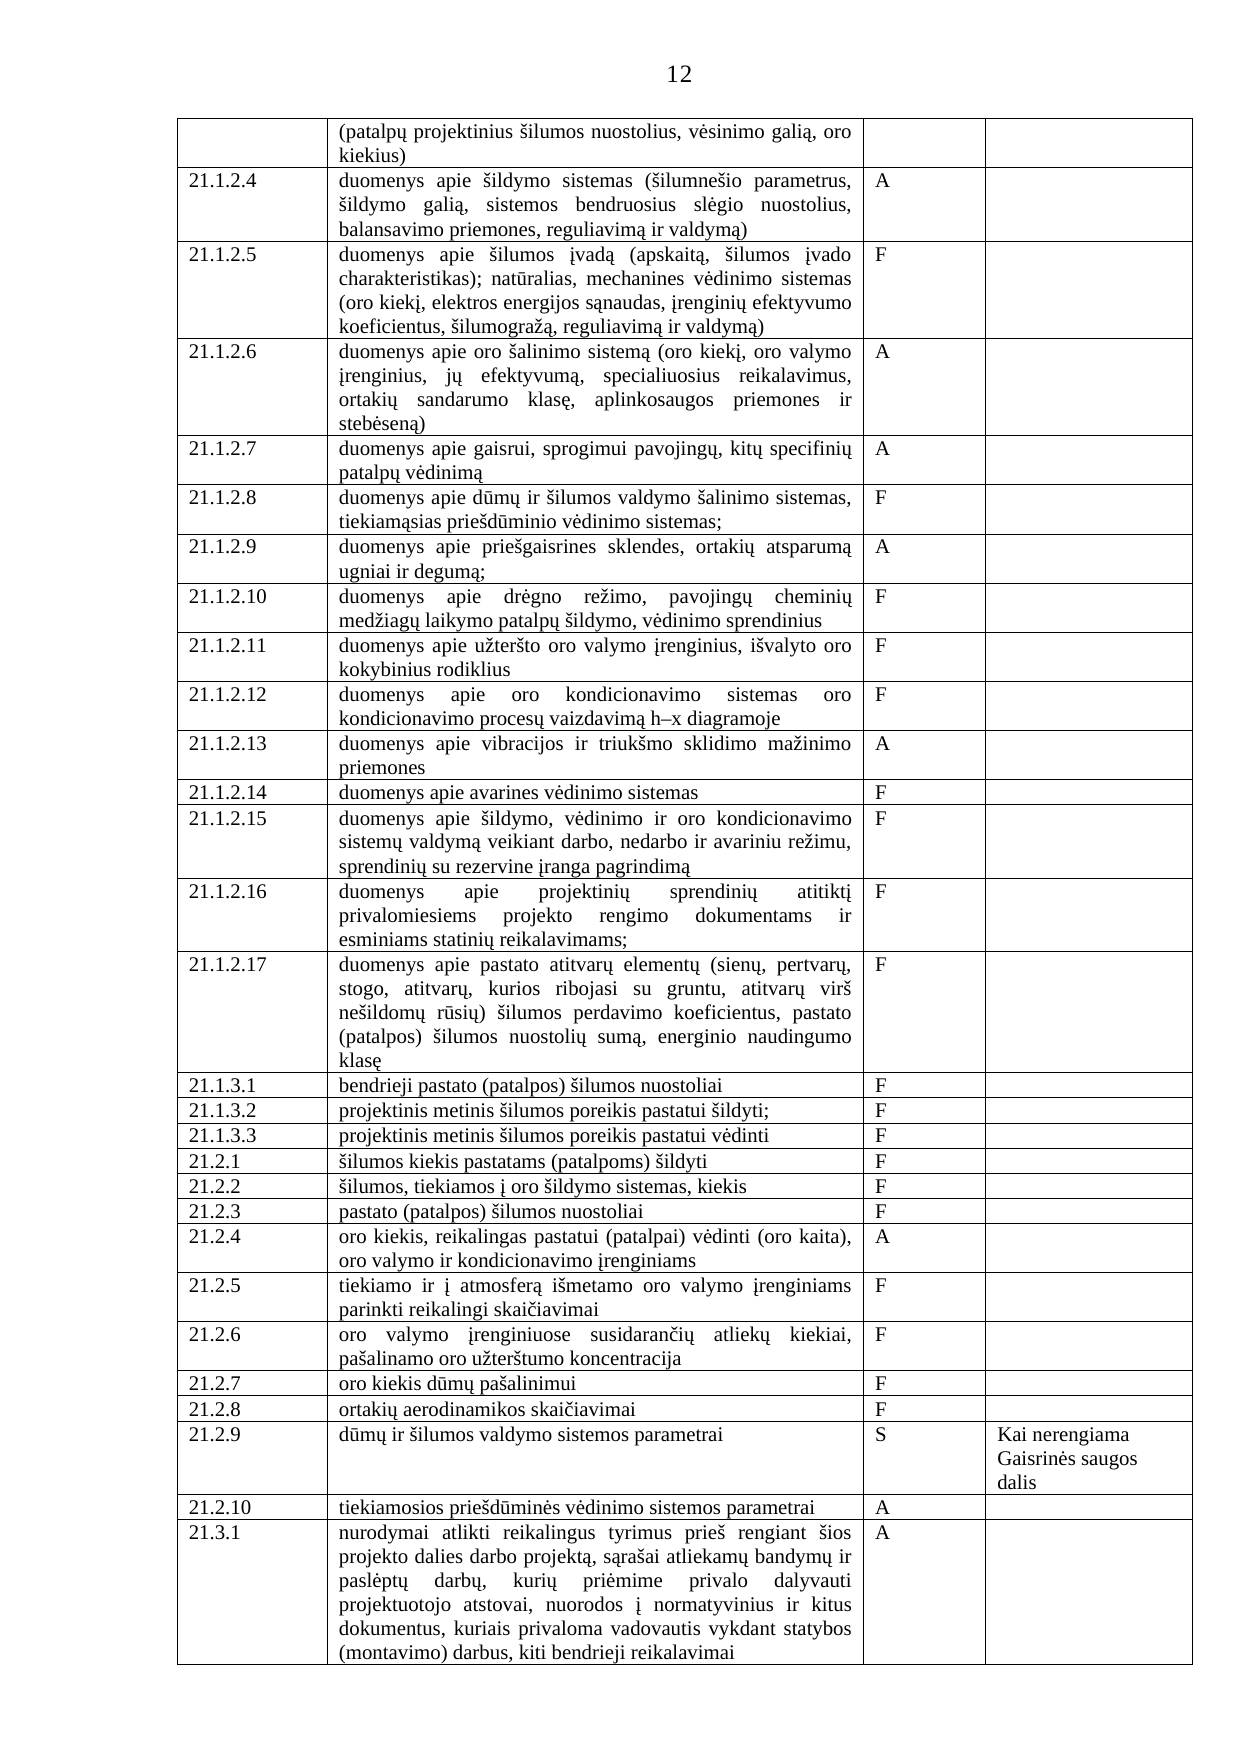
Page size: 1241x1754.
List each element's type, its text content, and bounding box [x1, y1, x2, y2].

table_cell duomenys apie oro kondicionavimo sistemas oro kondicionavimo procesų vaizdavimą h–x diagramoje [328, 682, 863, 730]
table_cell 21.1.2.11 [178, 633, 327, 681]
table_cell 21.2.5 [178, 1273, 327, 1321]
table_cell duomenys apie šildymo sistemas (šilumnešio parametrus, šildymo galią, sistemos bendruosius slėgio nuostolius, balansavimo priemones, reguliavimą ir valdymą) [328, 168, 863, 241]
table_cell [986, 1396, 1192, 1421]
table_cell oro kiekis dūmų pašalinimui [328, 1371, 863, 1395]
table_cell duomenys apie šildymo, vėdinimo ir oro kondicionavimo sistemų valdymą veikiant darbo, nedarbo ir avariniu režimu, sprendinių su rezervine įranga pagrindimą [328, 805, 863, 878]
table_cell projektinis metinis šilumos poreikis pastatui vėdinti [328, 1124, 863, 1147]
table_cell F [864, 242, 985, 338]
table_cell [986, 1199, 1192, 1223]
table_cell F [864, 1124, 985, 1147]
table_cell 21.2.2 [178, 1174, 327, 1198]
table_cell F [864, 780, 985, 804]
table_cell [986, 1124, 1192, 1147]
table_cell 21.3.1 [178, 1520, 327, 1664]
table_cell duomenys apie priešgaisrines sklendes, ortakių atsparumą ugniai ir degumą; [328, 535, 863, 583]
table_cell A [864, 1495, 985, 1519]
table_cell [986, 1174, 1192, 1198]
table_cell [986, 242, 1192, 338]
table_cell oro kiekis, reikalingas pastatui (patalpai) vėdinti (oro kaita), oro valymo ir kondicionavimo įrenginiams [328, 1224, 863, 1272]
table_cell bendrieji pastato (patalpos) šilumos nuostoliai [328, 1073, 863, 1097]
table_cell [986, 1495, 1192, 1519]
table_cell tiekiamo ir į atmosferą išmetamo oro valymo įrenginiams parinkti reikalingi skaičiavimai [328, 1273, 863, 1321]
table_cell F [864, 952, 985, 1072]
table_cell duomenys apie šilumos įvadą (apskaitą, šilumos įvado charakteristikas); natūralias, mechanines vėdinimo sistemas (oro kiekį, elektros energijos sąnaudas, įrenginių efektyvumo koeficientus, šilumogražą, reguliavimą ir valdymą) [328, 242, 863, 338]
table_cell [864, 119, 985, 167]
table_cell [986, 1371, 1192, 1395]
table_cell 21.2.3 [178, 1199, 327, 1223]
table_cell dūmų ir šilumos valdymo sistemos parametrai [328, 1422, 863, 1494]
table_cell 21.2.7 [178, 1371, 327, 1395]
table_cell duomenys apie dūmų ir šilumos valdymo šalinimo sistemas, tiekiamąsias priešdūminio vėdinimo sistemas; [328, 485, 863, 533]
table_cell F [864, 1199, 985, 1223]
table_cell [986, 1322, 1192, 1370]
table_cell A [864, 436, 985, 484]
table_cell F [864, 1371, 985, 1395]
table_cell A [864, 168, 985, 241]
table_cell nurodymai atlikti reikalingus tyrimus prieš rengiant šios projekto dalies darbo projektą, sąrašai atliekamų bandymų ir paslėptų darbų, kurių priėmime privalo dalyvauti projektuotojo atstovai, nuorodos į normatyvinius ir kitus dokumentus, kuriais privaloma vadovautis vykdant statybos (montavimo) darbus, kiti bendrieji reikalavimai [328, 1520, 863, 1664]
table_cell [986, 1149, 1192, 1173]
table_cell F [864, 805, 985, 878]
table_cell Kai nerengiama Gaisrinės saugos dalis [986, 1422, 1192, 1494]
table_cell 21.1.2.16 [178, 879, 327, 951]
table_cell 21.2.10 [178, 1495, 327, 1519]
table_cell S [864, 1422, 985, 1494]
table_cell 21.1.3.1 [178, 1073, 327, 1097]
table_cell F [864, 682, 985, 730]
table_cell A [864, 535, 985, 583]
table_cell [178, 119, 327, 167]
table_cell 21.1.2.17 [178, 952, 327, 1072]
table_cell oro valymo įrenginiuose susidarančių atliekų kiekiai, pašalinamo oro užterštumo koncentracija [328, 1322, 863, 1370]
table_cell 21.1.2.13 [178, 731, 327, 779]
table_cell F [864, 1098, 985, 1122]
table_cell [986, 339, 1192, 435]
table_cell [986, 119, 1192, 167]
table_cell [986, 168, 1192, 241]
table_cell [986, 1073, 1192, 1097]
table_cell pastato (patalpos) šilumos nuostoliai [328, 1199, 863, 1223]
table_cell 21.1.2.14 [178, 780, 327, 804]
table_cell [986, 731, 1192, 779]
table_cell A [864, 339, 985, 435]
table_cell 21.1.2.7 [178, 436, 327, 484]
table_cell [986, 436, 1192, 484]
table_cell 21.2.8 [178, 1396, 327, 1421]
table_cell duomenys apie avarines vėdinimo sistemas [328, 780, 863, 804]
table_cell [986, 879, 1192, 951]
table_cell duomenys apie pastato atitvarų elementų (sienų, pertvarų, stogo, atitvarų, kurios ribojasi su gruntu, atitvarų virš nešildomų rūsių) šilumos perdavimo koeficientus, pastato (patalpos) šilumos nuostolių sumą, energinio naudingumo klasę [328, 952, 863, 1072]
table_cell F [864, 1322, 985, 1370]
table_cell 21.2.1 [178, 1149, 327, 1173]
table_cell 21.1.2.12 [178, 682, 327, 730]
table_cell 21.2.4 [178, 1224, 327, 1272]
table_cell F [864, 1273, 985, 1321]
table_cell 21.1.2.8 [178, 485, 327, 533]
table_cell [986, 682, 1192, 730]
table_cell F [864, 1149, 985, 1173]
table_cell F [864, 1396, 985, 1421]
table_cell F [864, 633, 985, 681]
table_cell F [864, 1073, 985, 1097]
table_cell A [864, 1224, 985, 1272]
table_cell tiekiamosios priešdūminės vėdinimo sistemos parametrai [328, 1495, 863, 1519]
table_cell A [864, 731, 985, 779]
table_cell (patalpų projektinius šilumos nuostolius, vėsinimo galią, oro kiekius) [328, 119, 863, 167]
table_cell duomenys apie projektinių sprendinių atitiktį privalomiesiems projekto rengimo dokumentams ir esminiams statinių reikalavimams; [328, 879, 863, 951]
table_cell [986, 535, 1192, 583]
table_cell 21.1.2.6 [178, 339, 327, 435]
table_cell 21.1.3.3 [178, 1124, 327, 1147]
table_cell 21.1.2.15 [178, 805, 327, 878]
table_cell 21.2.9 [178, 1422, 327, 1494]
table_cell ortakių aerodinamikos skaičiavimai [328, 1396, 863, 1421]
table_cell 21.1.2.10 [178, 584, 327, 632]
table_cell [986, 1273, 1192, 1321]
table_cell [986, 1224, 1192, 1272]
table_cell duomenys apie užteršto oro valymo įrenginius, išvalyto oro kokybinius rodiklius [328, 633, 863, 681]
table_cell [986, 805, 1192, 878]
table_cell [986, 952, 1192, 1072]
table_cell [986, 633, 1192, 681]
table_cell [986, 1098, 1192, 1122]
table_cell duomenys apie vibracijos ir triukšmo sklidimo mažinimo priemones [328, 731, 863, 779]
table_cell F [864, 485, 985, 533]
table_cell šilumos kiekis pastatams (patalpoms) šildyti [328, 1149, 863, 1173]
table_cell 21.1.3.2 [178, 1098, 327, 1122]
table_cell [986, 485, 1192, 533]
table_cell A [864, 1520, 985, 1664]
table_cell 21.1.2.9 [178, 535, 327, 583]
table_cell 21.2.6 [178, 1322, 327, 1370]
table_cell 21.1.2.5 [178, 242, 327, 338]
table_cell duomenys apie oro šalinimo sistemą (oro kiekį, oro valymo įrenginius, jų efektyvumą, specialiuosius reikalavimus, ortakių sandarumo klasę, aplinkosaugos priemones ir stebėseną) [328, 339, 863, 435]
table_cell [986, 1520, 1192, 1664]
table_cell šilumos, tiekiamos į oro šildymo sistemas, kiekis [328, 1174, 863, 1198]
table_cell F [864, 1174, 985, 1198]
table_cell duomenys apie drėgno režimo, pavojingų cheminių medžiagų laikymo patalpų šildymo, vėdinimo sprendinius [328, 584, 863, 632]
table_cell [986, 780, 1192, 804]
table_cell duomenys apie gaisrui, sprogimui pavojingų, kitų specifinių patalpų vėdinimą [328, 436, 863, 484]
table_cell projektinis metinis šilumos poreikis pastatui šildyti; [328, 1098, 863, 1122]
table_cell F [864, 879, 985, 951]
table_cell 21.1.2.4 [178, 168, 327, 241]
table_cell F [864, 584, 985, 632]
table_cell [986, 584, 1192, 632]
